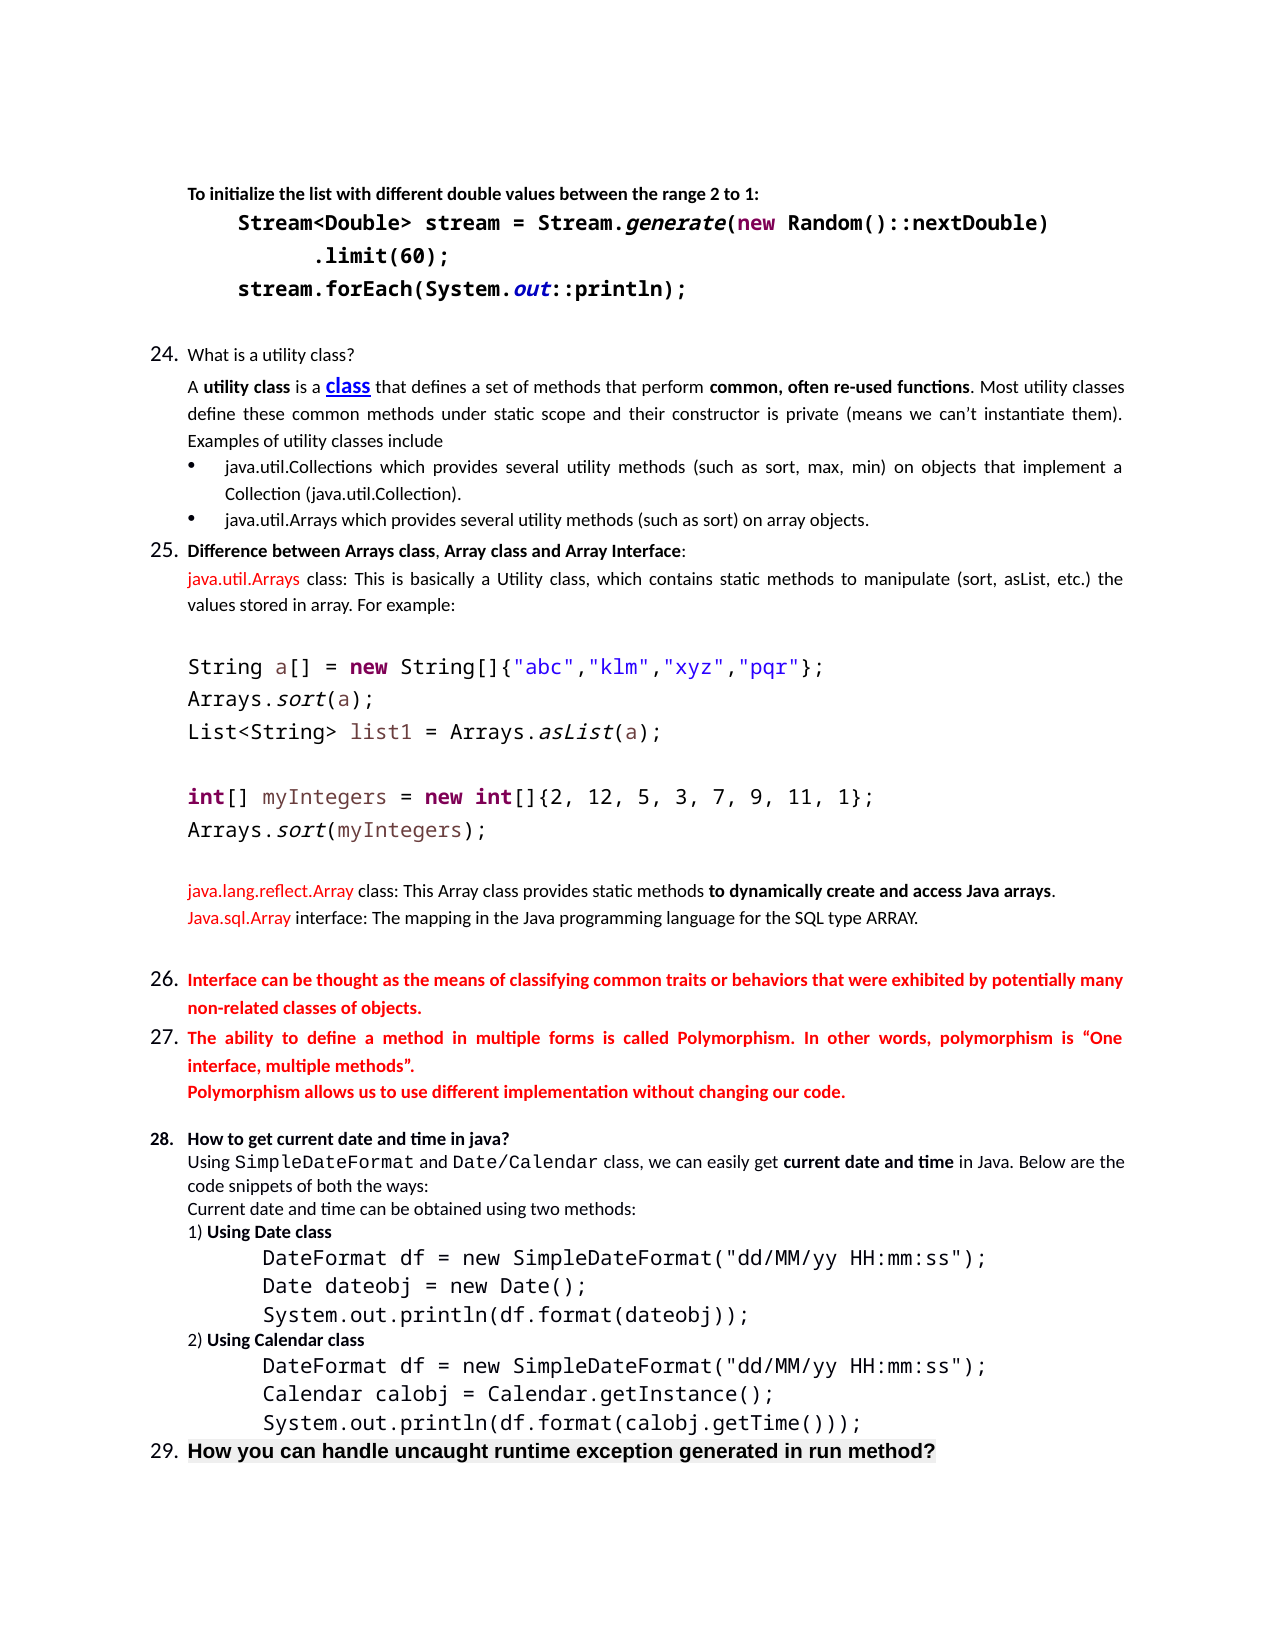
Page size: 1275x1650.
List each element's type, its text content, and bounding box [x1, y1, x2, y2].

list 1) Using Date class [150, 1220, 1125, 1243]
list Using SimpleDateFormat and Date/Calendar class, we can easily get current date and time in Java. Below are the code snippets of both the ways: [150, 1150, 1125, 1197]
list java.lang.reflect.Array class: This Array class provides static methods to dynamically create and access Java arrays. [150, 880, 1125, 903]
list Date dateobj = new Date(); [225, 1271, 1125, 1300]
list List<String> list1 = Arrays.asList(a); [150, 717, 1125, 746]
list Current date and time can be obtained using two methods: [150, 1197, 1125, 1220]
list 2) Using Calendar class [150, 1328, 1125, 1351]
list DateFormat df = new SimpleDateFormat("dd/MM/yy HH:mm:ss"); [225, 1243, 1125, 1271]
list java.util.Arrays which provides several utility methods (such as sort) on array objects. [187, 508, 1125, 531]
list To initialize the list with different double values between the range 2 to 1: [150, 182, 1125, 205]
list java.util.Arrays class: This is basically a Utility class, which contains static methods to manipulate (sort, asList, etc.) the values stored in array. For example: [150, 567, 1125, 616]
list Interface can be thought as the means of classifying common traits or behaviors that were exhibited by potentially many non-related classes of objects. [150, 964, 1125, 1019]
list How you can handle uncaught runtime exception generated in run method? [150, 1436, 1125, 1464]
list Difference between Arrays class, Array class and Array Interface: [150, 535, 1125, 563]
list Polymorphism allows us to use different implementation without changing our code. [150, 1080, 1125, 1103]
list .limit(60); [150, 241, 1125, 269]
list System.out.println(df.format(dateobj)); [225, 1300, 1125, 1328]
list Stream<Double> stream = Stream.generate(new Random()::nextDouble) [150, 208, 1125, 237]
list Arrays.sort(myIntegers); [150, 815, 1125, 843]
list The ability to define a method in multiple forms is called Polymorphism. In other words, polymorphism is “One interface, multiple methods”. [150, 1022, 1125, 1077]
list Java.sql.Array interface: The mapping in the Java programming language for the SQL type ARRAY. [150, 906, 1125, 929]
list DateFormat df = new SimpleDateFormat("dd/MM/yy HH:mm:ss"); [225, 1351, 1125, 1379]
list Calendar calobj = Calendar.getInstance(); [225, 1379, 1125, 1408]
list Arrays.sort(a); [150, 684, 1125, 713]
list How to get current date and time in java? [150, 1127, 1125, 1150]
list stream.forEach(System.out::println); [150, 274, 1125, 302]
list java.util.Collections which provides several utility methods (such as sort, max, min) on objects that implement a Collection (java.util.Collection). [187, 455, 1125, 505]
list System.out.println(df.format(calobj.getTime())); [225, 1408, 1125, 1436]
list What is a utility class? [150, 339, 1125, 367]
list String a[] = new String[]{"abc","klm","xyz","pqr"}; [150, 652, 1125, 680]
list int[] myIntegers = new int[]{2, 12, 5, 3, 7, 9, 11, 1}; [150, 782, 1125, 811]
list A utility class is a class that defines a set of methods that perform common, often re-used functions. Most utility classes define these common methods under static scope and their constructor is private (means we can’t instantiate them). Examples of utility classes include [150, 371, 1125, 452]
